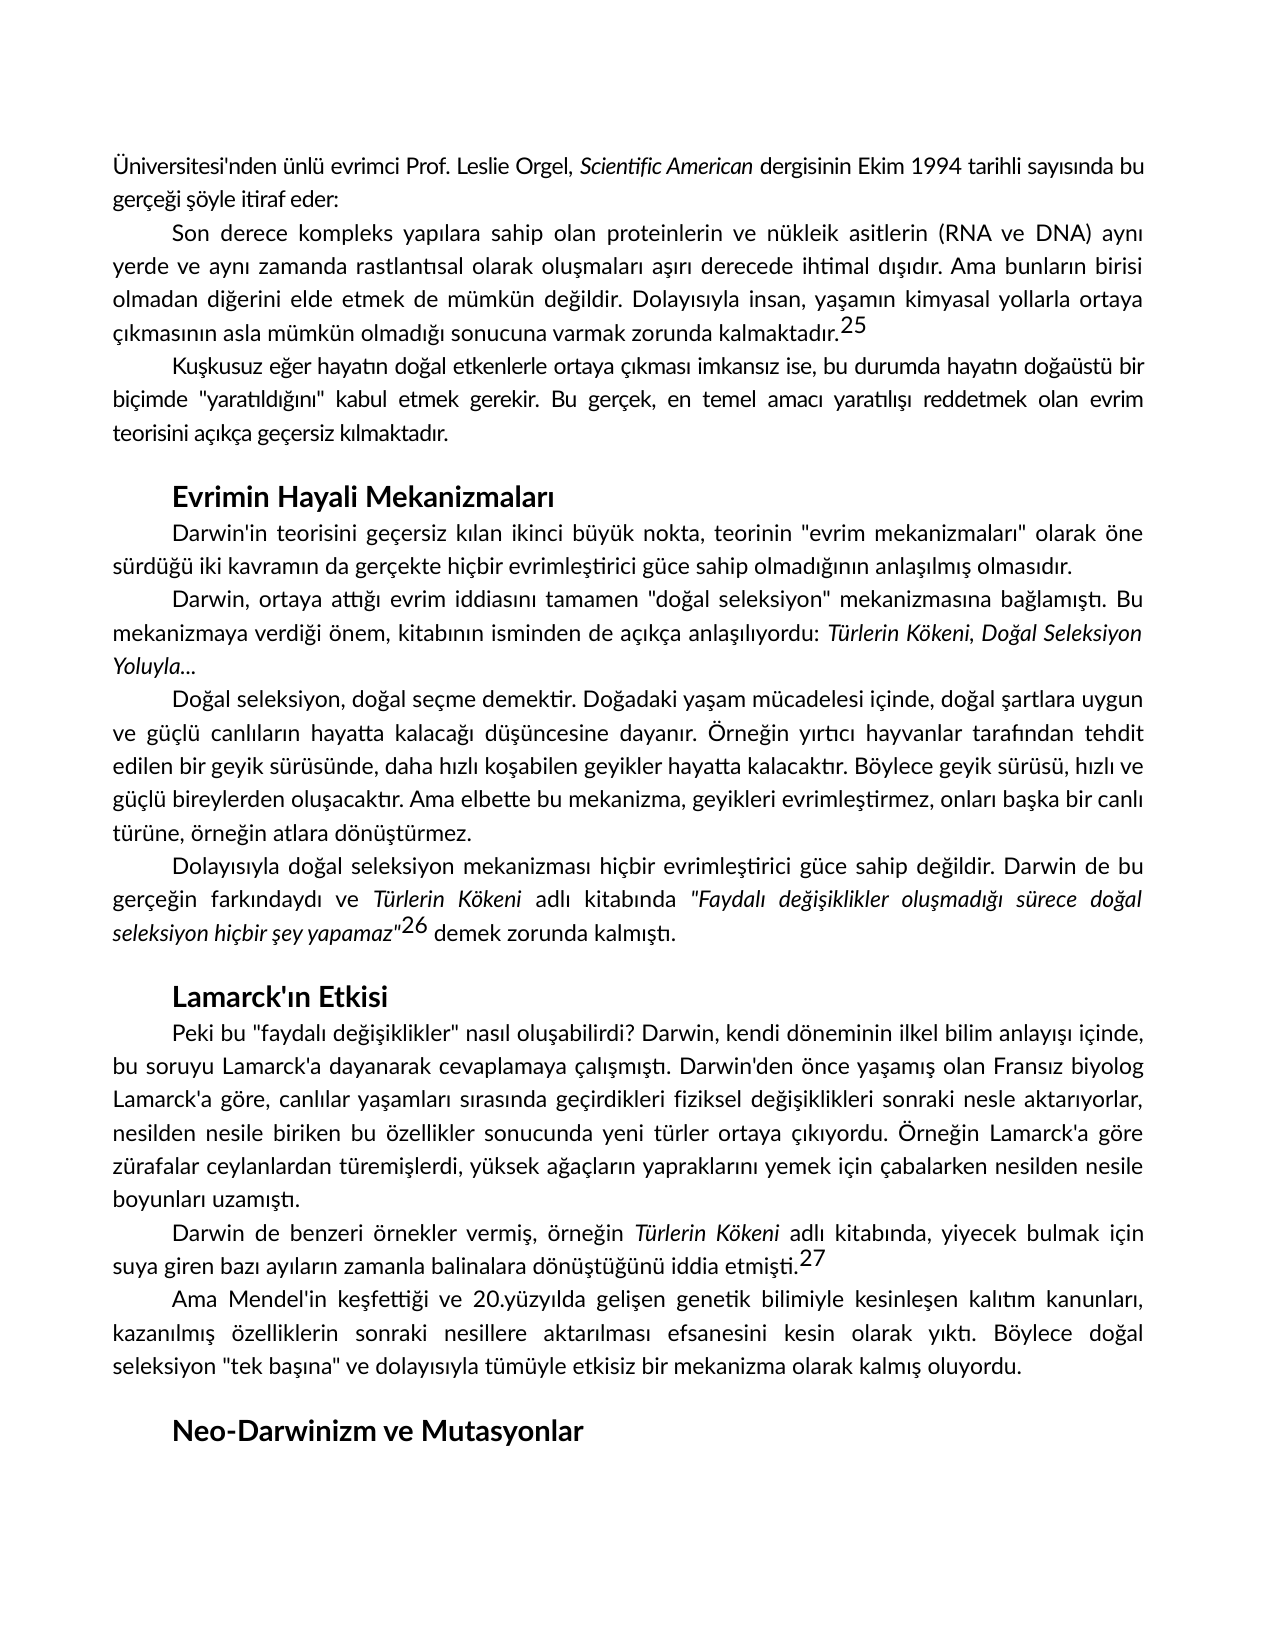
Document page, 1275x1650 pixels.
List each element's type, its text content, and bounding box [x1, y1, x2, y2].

text Ama Mendel'in keşfettiği ve 20.yüzyılda gelişen genetik bilimiyle kesinleşen kalıtım kanunları, kazanılmış özelliklerin sonraki nesillere aktarılması efsanesini kesin olarak yıktı. Böylece doğal seleksiyon "tek başına" ve dolayısıyla tümüyle etkisiz bir mekanizma olarak kalmış oluyordu. [112, 1281, 1145, 1381]
text Darwin de benzeri örnekler vermiş, örneğin Türlerin Kökeni adlı kitabında, yiyecek bulmak için suya giren bazı ayıların zamanla balinalara dönüştüğünü iddia etmişti.27 [112, 1214, 1145, 1281]
text Lamarck'ın Etkisi [112, 981, 1145, 1014]
text Darwin'in teorisini geçersiz kılan ikinci büyük nokta, teorinin "evrim mekanizmaları" olarak öne sürdüğü iki kavramın da gerçekte hiçbir evrimleştirici güce sahip olmadığının anlaşılmış olmasıdır. [112, 514, 1145, 581]
text Peki bu "faydalı değişiklikler" nasıl oluşabilirdi? Darwin, kendi döneminin ilkel bilim anlayışı içinde, bu soruyu Lamarck'a dayanarak cevaplamaya çalışmıştı. Darwin'den önce yaşamış olan Fransız biyolog Lamarck'a göre, canlılar yaşamları sırasında geçirdikleri fiziksel değişiklikleri sonraki nesle aktarıyorlar, nesilden nesile biriken bu özellikler sonucunda yeni türler ortaya çıkıyordu. Örneğin Lamarck'a göre zürafalar ceylanlardan türemişlerdi, yüksek ağaçların yapraklarını yemek için çabalarken nesilden nesile boyunları uzamıştı. [112, 1014, 1145, 1214]
text Üniversitesi'nden ünlü evrimci Prof. Leslie Orgel, Scientific American dergisinin Ekim 1994 tarihli sayısında bu gerçeği şöyle itiraf eder: [112, 148, 1145, 214]
text Kuşkusuz eğer hayatın doğal etkenlerle ortaya çıkması imkansız ise, bu durumda hayatın doğaüstü bir biçimde "yaratıldığını" kabul etmek gerekir. Bu gerçek, en temel amacı yaratılışı reddetmek olan evrim teorisini açıkça geçersiz kılmaktadır. [112, 348, 1145, 448]
text Doğal seleksiyon, doğal seçme demektir. Doğadaki yaşam mücadelesi içinde, doğal şartlara uygun ve güçlü canlıların hayatta kalacağı düşüncesine dayanır. Örneğin yırtıcı hayvanlar tarafından tehdit edilen bir geyik sürüsünde, daha hızlı koşabilen geyikler hayatta kalacaktır. Böylece geyik sürüsü, hızlı ve güçlü bireylerden oluşacaktır. Ama elbette bu mekanizma, geyikleri evrimleştirmez, onları başka bir canlı türüne, örneğin atlara dönüştürmez. [112, 681, 1145, 848]
text Neo-Darwinizm ve Mutasyonlar [112, 1414, 1145, 1448]
text Evrimin Hayali Mekanizmaları [112, 481, 1145, 514]
text Darwin, ortaya attığı evrim iddiasını tamamen "doğal seleksiyon" mekanizmasına bağlamıştı. Bu mekanizmaya verdiği önem, kitabının isminden de açıkça anlaşılıyordu: Türlerin Kökeni, Doğal Seleksiyon Yoluyla... [112, 581, 1145, 681]
text Son derece kompleks yapılara sahip olan proteinlerin ve nükleik asitlerin (RNA ve DNA) aynı yerde ve aynı zamanda rastlantısal olarak oluşmaları aşırı derecede ihtimal dışıdır. Ama bunların birisi olmadan diğerini elde etmek de mümkün değildir. Dolayısıyla insan, yaşamın kimyasal yollarla ortaya çıkmasının asla mümkün olmadığı sonucuna varmak zorunda kalmaktadır.25 [112, 214, 1145, 348]
text Dolayısıyla doğal seleksiyon mekanizması hiçbir evrimleştirici güce sahip değildir. Darwin de bu gerçeğin farkındaydı ve Türlerin Kökeni adlı kitabında "Faydalı değişiklikler oluşmadığı sürece doğal seleksiyon hiçbir şey yapamaz"26 demek zorunda kalmıştı. [112, 848, 1145, 948]
